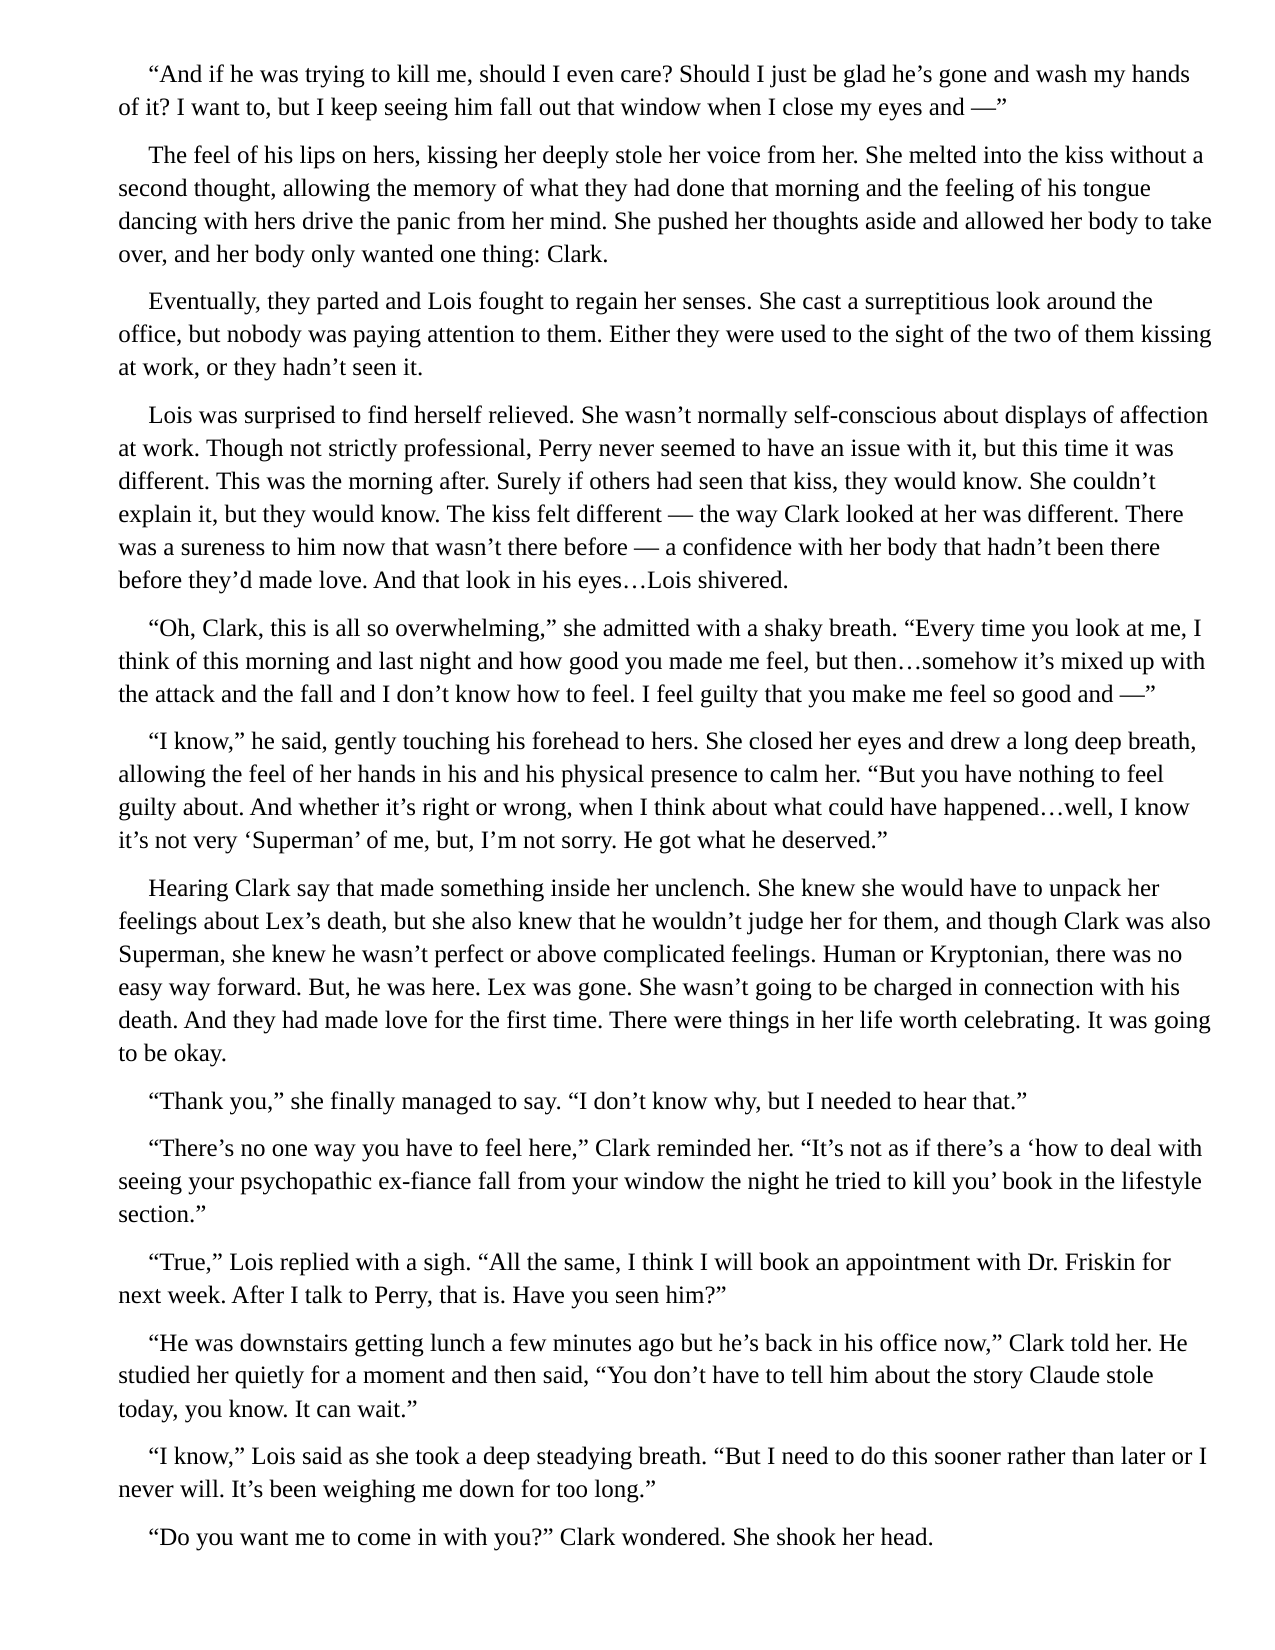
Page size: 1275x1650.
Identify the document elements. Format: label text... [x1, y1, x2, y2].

text “Thank you,” she finally managed to say. “I don’t know why, but I needed to hear that.” [118, 1086, 1216, 1114]
text “There’s no one way you have to feel here,” Clark reminded her. “It’s not as if there’s a ‘how to deal with seeing your psychopathic ex-fiance fall from your window the night he tried to kill you’ book in the lifestyle section.” [118, 1133, 1216, 1228]
text Hearing Clark say that made something inside her unclench. She knew she would have to unpack her feelings about Lex’s death, but she also knew that he wouldn’t judge her for them, and though Clark was also Superman, she knew he wasn’t perfect or above complicated feelings. Human or Kryptonian, there was no easy way forward. But, he was here. Lex was gone. She wasn’t going to be charged in connection with his death. And they had made love for the first time. There were things in her life worth celebrating. It was going to be okay. [118, 873, 1216, 1067]
text “And if he was trying to kill me, should I even care? Should I just be glad he’s gone and wash my hands of it? I want to, but I keep seeing him fall out that window when I close my eyes and —” [118, 59, 1216, 121]
text “He was downstairs getting lunch a few minutes ago but he’s back in his office now,” Clark told her. He studied her quietly for a moment and then said, “You don’t have to tell him about the story Claude stole today, you know. It can wait.” [118, 1328, 1216, 1422]
text Lois was surprised to find herself relieved. She wasn’t normally self-conscious about displays of affection at work. Though not strictly professional, Perry never seemed to have an issue with it, but this time it was different. This was the morning after. Surely if others had seen that kiss, they would know. She couldn’t explain it, but they would know. The kiss felt different — the way Clark looked at her was different. There was a sureness to him now that wasn’t there before — a confidence with her body that hadn’t been there before they’d made love. And that look in his eyes…Lois shivered. [118, 400, 1216, 594]
text The feel of his lips on hers, kissing her deeply stole her voice from her. She melted into the kiss without a second thought, allowing the memory of what they had done that morning and the feeling of his tongue dancing with hers drive the panic from her mind. She pushed her thoughts aside and allowed her body to take over, and her body only wanted one thing: Clark. [118, 140, 1216, 267]
text “I know,” he said, gently touching his forehead to hers. She closed her eyes and drew a long deep breath, allowing the feel of her hands in his and his physical presence to calm her. “But you have nothing to feel guilty about. And whether it’s right or wrong, when I think about what could have happened…well, I know it’s not very ‘Superman’ of me, but, I’m not sorry. He got what he deserved.” [118, 726, 1216, 854]
text “Do you want me to come in with you?” Clark wondered. She shook her head. [118, 1522, 1216, 1551]
text Eventually, they parted and Lois fought to regain her senses. She cast a surreptitious look around the office, but nobody was paying attention to them. Either they were used to the sight of the two of them kissing at work, or they hadn’t seen it. [118, 286, 1216, 381]
text “I know,” Lois said as she took a deep steadying breath. “But I need to do this sooner rather than later or I never will. It’s been weighing me down for too long.” [118, 1441, 1216, 1503]
text “Oh, Clark, this is all so overwhelming,” she admitted with a shaky breath. “Every time you look at me, I think of this morning and last night and how good you made me feel, but then…somehow it’s mixed up with the attack and the fall and I don’t know how to feel. I feel guilty that you make me feel so good and —” [118, 613, 1216, 707]
text “True,” Lois replied with a sigh. “All the same, I think I will book an appointment with Dr. Friskin for next week. After I talk to Perry, that is. Have you seen him?” [118, 1247, 1216, 1309]
